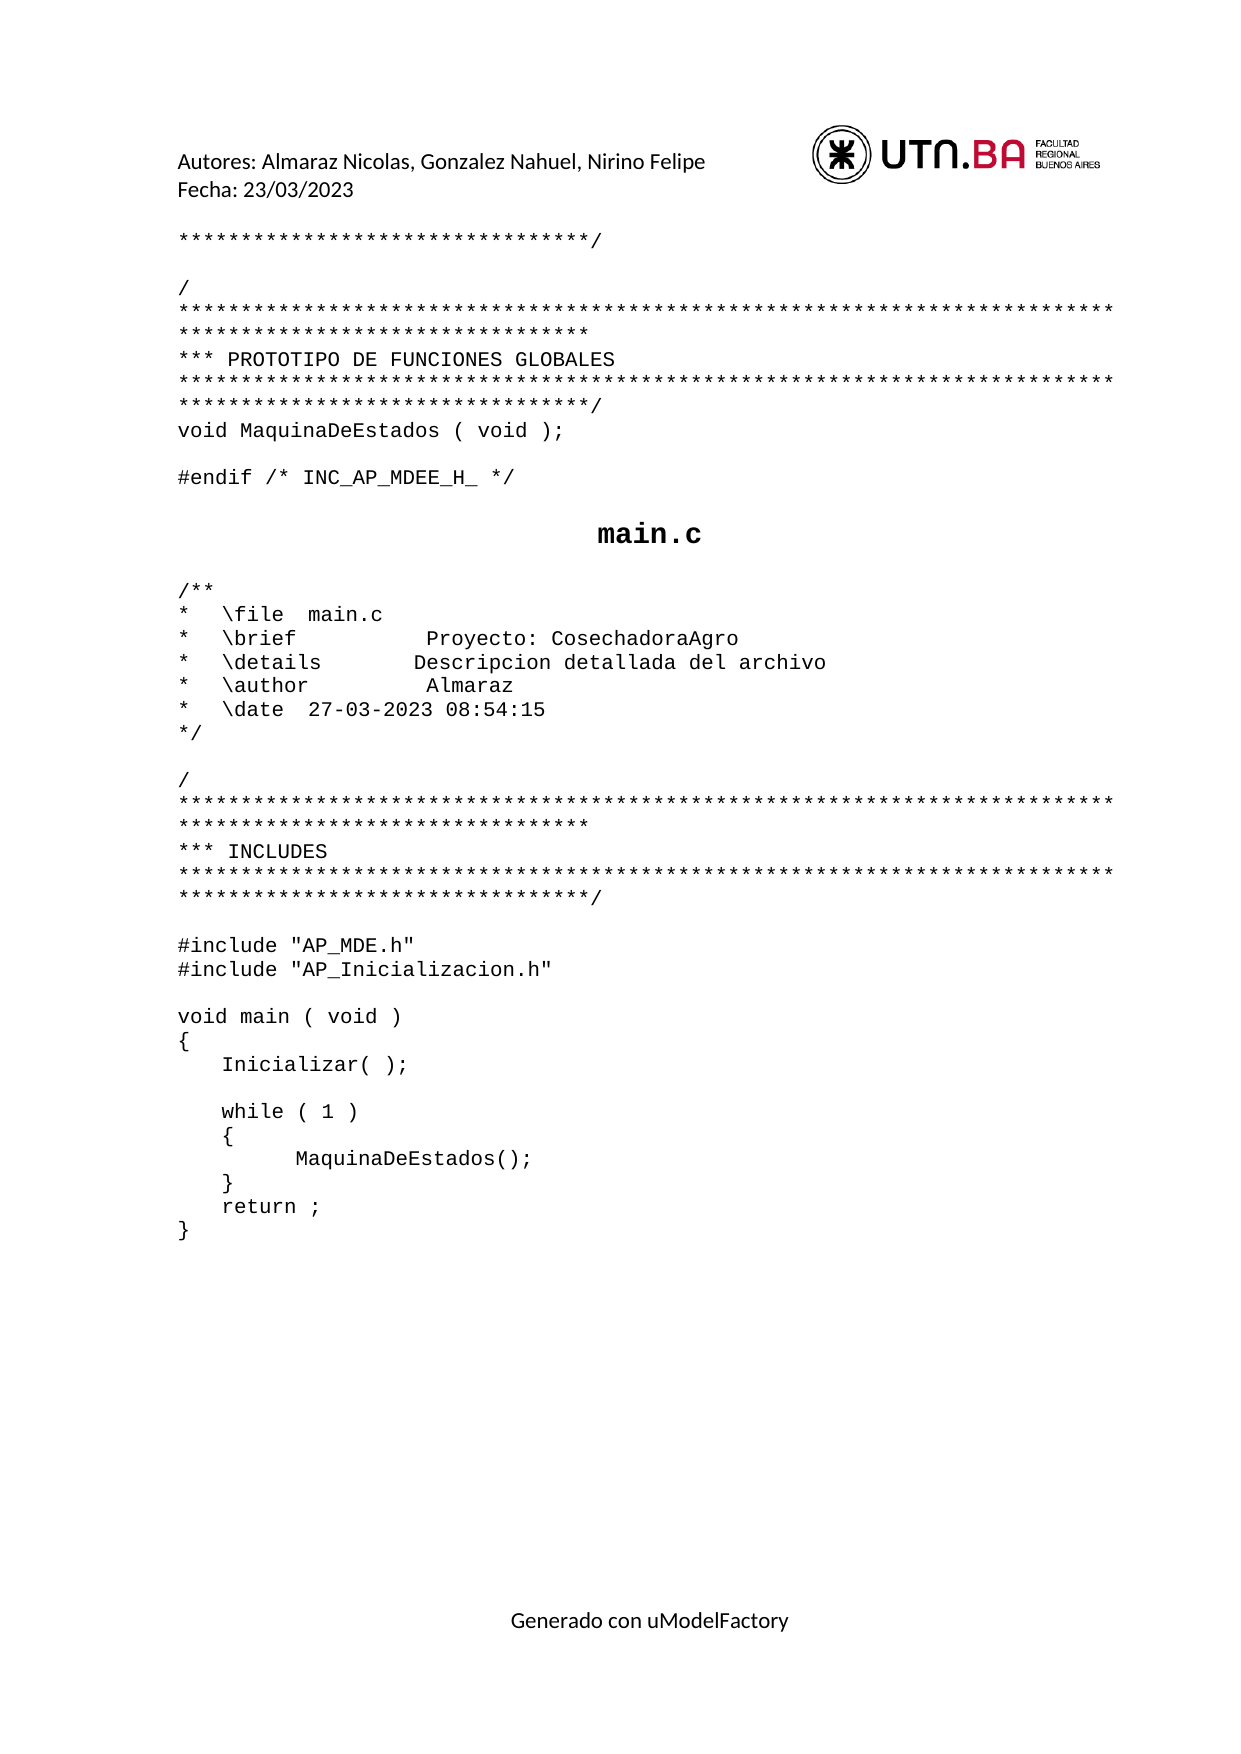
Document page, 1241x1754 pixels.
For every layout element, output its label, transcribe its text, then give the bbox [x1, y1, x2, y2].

text ************************************************************************************************************/ [177, 373, 1122, 420]
text } [177, 1219, 1122, 1243]
text while ( 1 ) [177, 1101, 1122, 1125]
text void main ( void ) [177, 1006, 1122, 1030]
picture [798, 118, 1122, 190]
text *** INCLUDES [177, 841, 1122, 864]
text MaquinaDeEstados(); [177, 1148, 1122, 1172]
text * \brief Proyecto: CosechadoraAgro [177, 628, 1122, 652]
text { [177, 1030, 1122, 1054]
text * \details Descripcion detallada del archivo [177, 652, 1122, 675]
text /** [177, 581, 1122, 604]
text /************************************************************************************************************ [177, 278, 1122, 349]
text #include "AP_MDE.h" [177, 936, 1122, 959]
text * \author Almaraz [177, 675, 1122, 699]
text Inicializar( ); [177, 1054, 1122, 1077]
text } [177, 1172, 1122, 1196]
text *********************************/ [177, 231, 1122, 254]
text */ [177, 723, 1122, 746]
text #endif /* INC_AP_MDEE_H_ */ [177, 467, 1122, 491]
text ************************************************************************************************************/ [177, 864, 1122, 912]
text return ; [177, 1196, 1122, 1219]
text { [177, 1125, 1122, 1148]
text *** PROTOTIPO DE FUNCIONES GLOBALES [177, 349, 1122, 373]
table_header main.c [177, 519, 1122, 552]
text * \file main.c [177, 604, 1122, 628]
text #include "AP_Inicializacion.h" [177, 959, 1122, 983]
text /************************************************************************************************************ [177, 770, 1122, 841]
text void MaquinaDeEstados ( void ); [177, 420, 1122, 444]
text * \date 27-03-2023 08:54:15 [177, 699, 1122, 723]
